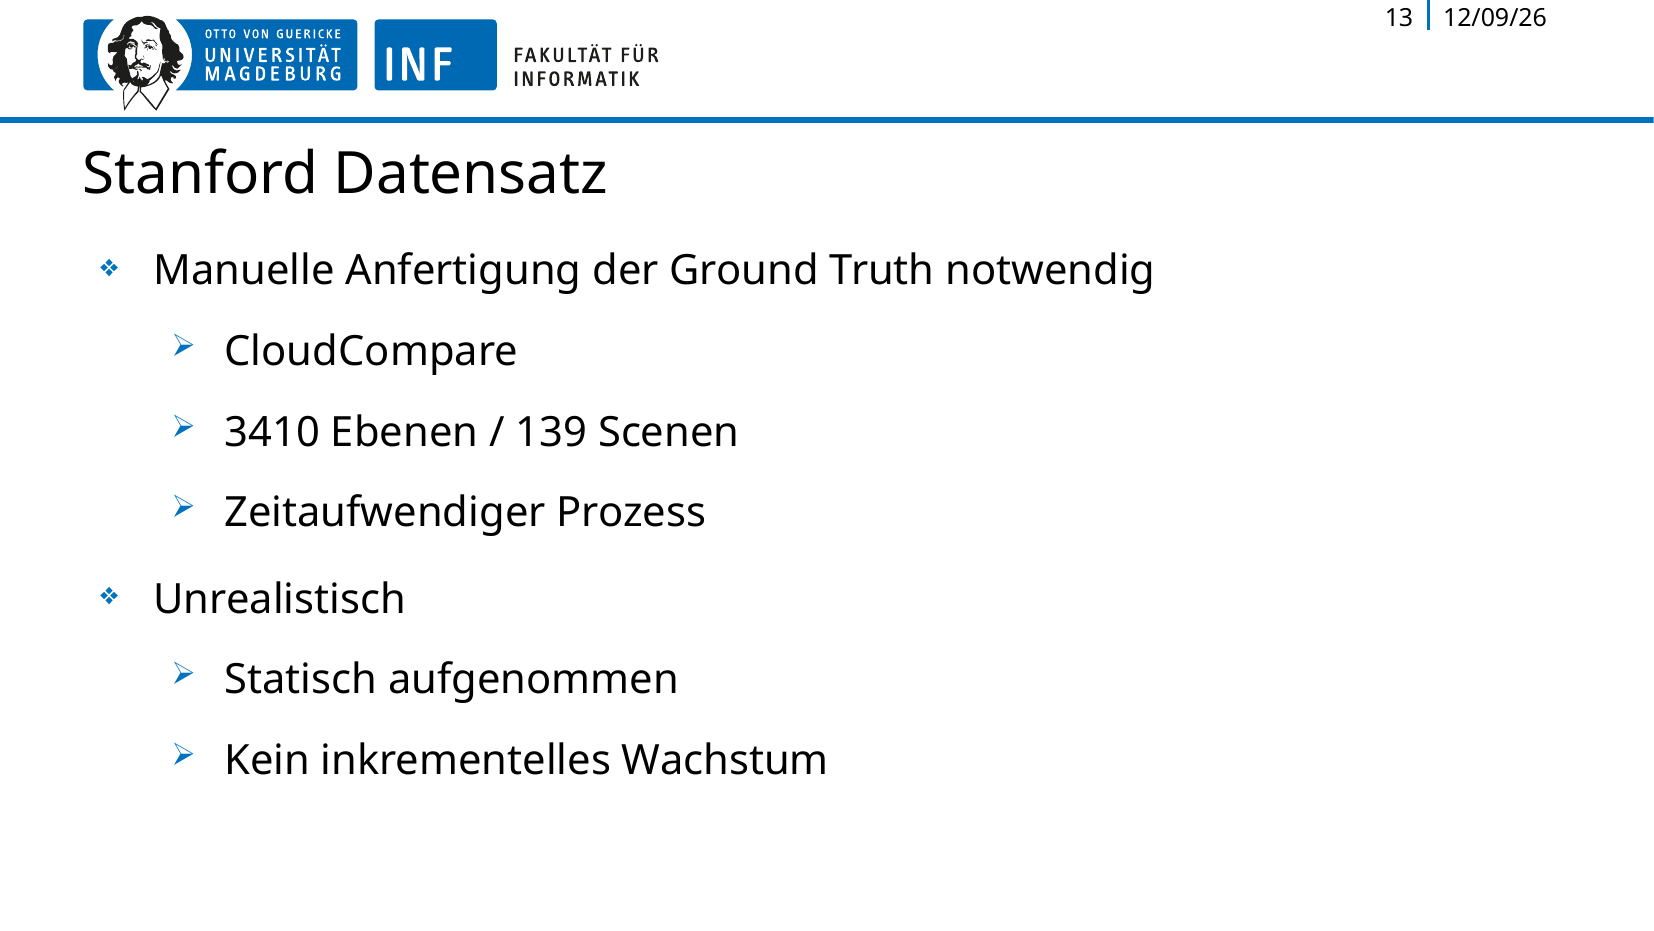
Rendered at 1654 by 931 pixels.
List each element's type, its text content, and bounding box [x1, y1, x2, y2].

title Stanford Datensatz [82, 131, 1571, 211]
list Manuelle Anfertigung der Ground Truth notwendig CloudCompare 3410 Ebenen / 139 Scenen Zeitaufwendiger Prozess Unrealistisch Statisch aufgenommen Kein inkrementelles Wachstum [82, 240, 1571, 916]
